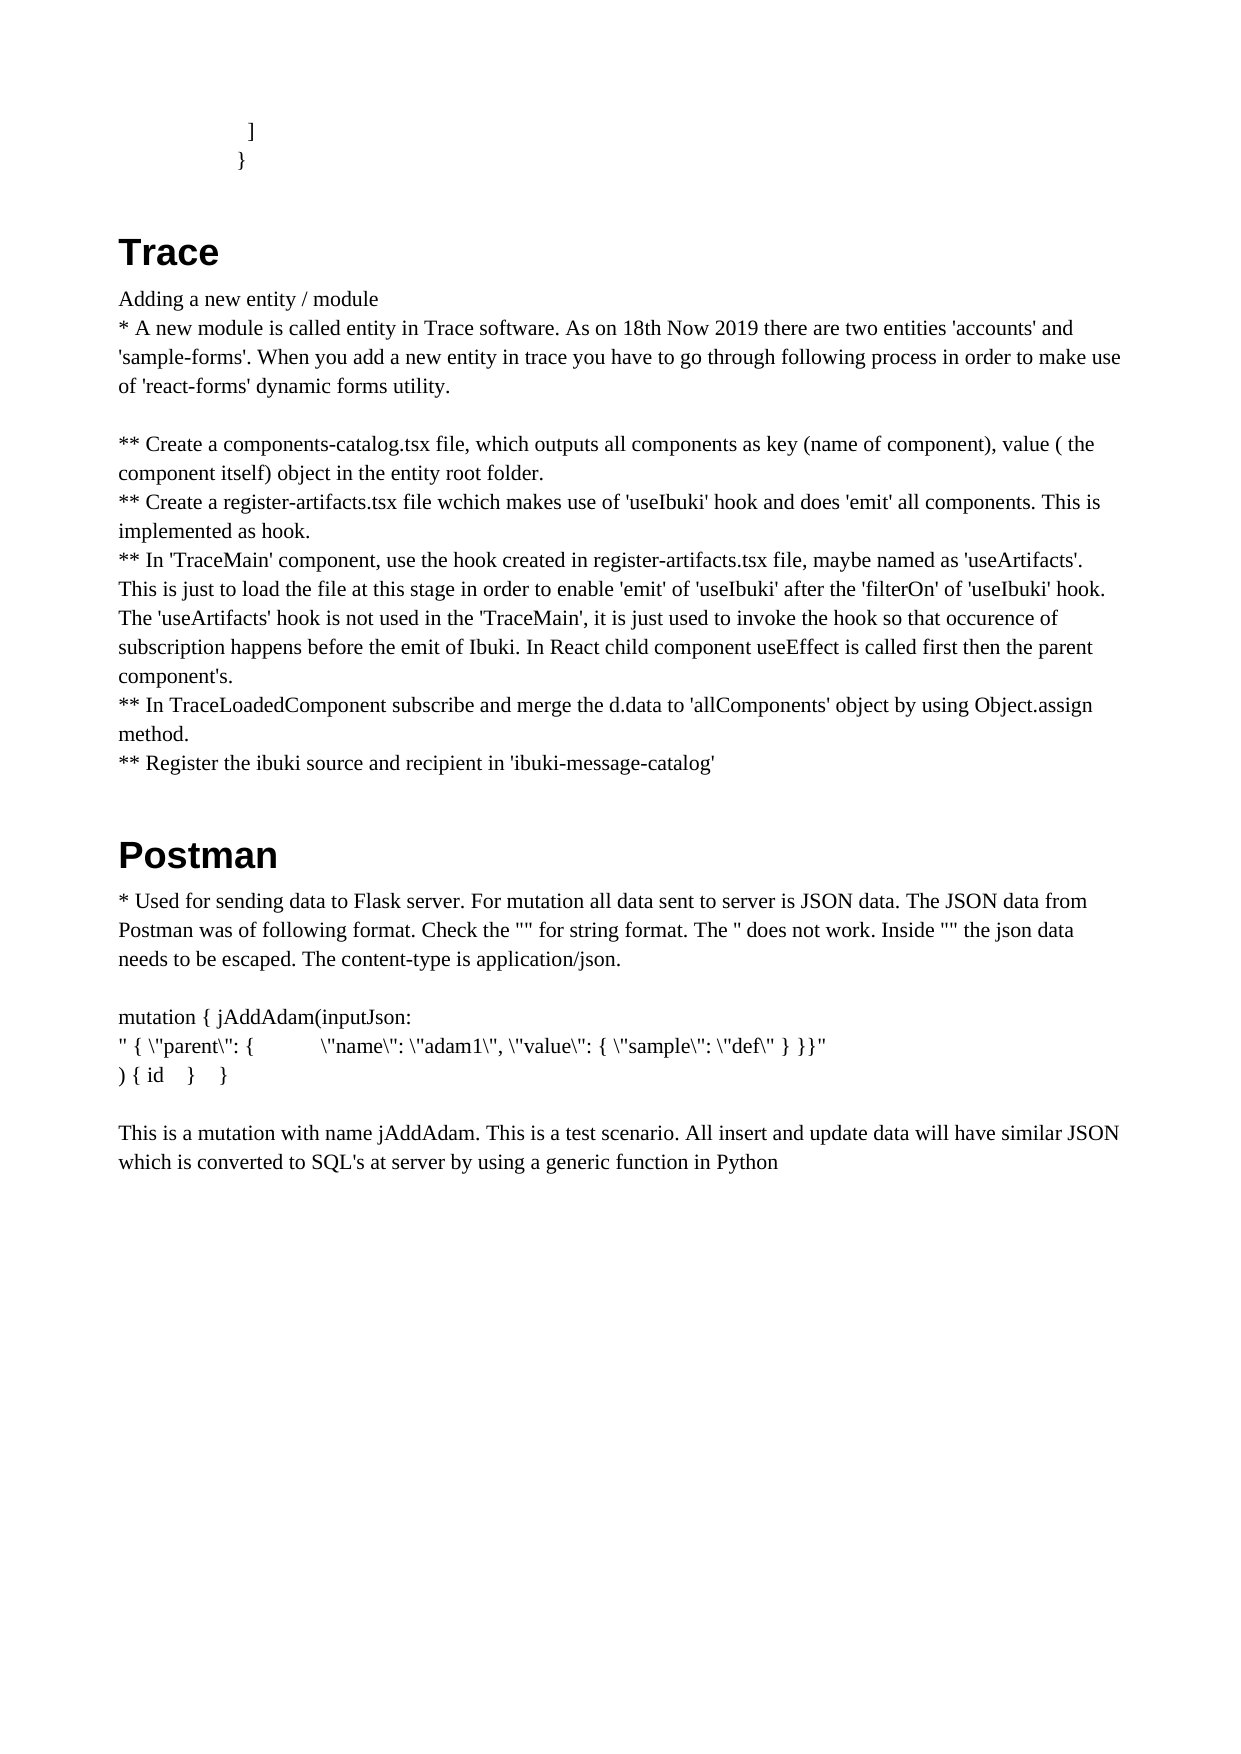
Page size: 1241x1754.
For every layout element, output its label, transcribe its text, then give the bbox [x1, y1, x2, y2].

text } [236, 147, 1122, 172]
text ** Register the ibuki source and recipient in 'ibuki-message-catalog' [118, 749, 1122, 775]
text * A new module is called entity in Trace software. As on 18th Now 2019 there are two entities 'accounts' and 'sample-forms'. When you add a new entity in trace you have to go through following process in order to make use of 'react-forms' dynamic forms utility. [118, 315, 1122, 398]
text ** Create a register-artifacts.tsx file wchich makes use of 'useIbuki' hook and does 'emit' all components. This is implemented as hook. [118, 489, 1122, 543]
subtitle Trace [118, 230, 1122, 274]
subtitle Postman [118, 832, 1122, 876]
text * Used for sending data to Flask server. For mutation all data sent to server is JSON data. The JSON data from Postman was of following format. Check the "" for string format. The '' does not work. Inside "" the json data needs to be escaped. The content-type is application/json. [118, 888, 1122, 972]
text This is a mutation with name jAddAdam. This is a test scenario. All insert and update data will have similar JSON which is converted to SQL's at server by using a generic function in Python [118, 1120, 1122, 1174]
text ) { id } } [118, 1062, 1122, 1087]
text ** In 'TraceMain' component, use the hook created in register-artifacts.tsx file, maybe named as 'useArtifacts'. This is just to load the file at this stage in order to enable 'emit' of 'useIbuki' after the 'filterOn' of 'useIbuki' hook. The 'useArtifacts' hook is not used in the 'TraceMain', it is just used to invoke the hook so that occurence of subscription happens before the emit of Ibuki. In React child component useEffect is called first then the parent component's. [118, 547, 1122, 688]
text ** Create a components-catalog.tsx file, which outputs all components as key (name of component), value ( the component itself) object in the entity root folder. [118, 431, 1122, 485]
text Adding a new entity / module [118, 286, 1122, 311]
text mutation { jAddAdam(inputJson: [118, 1004, 1122, 1029]
text ** In TraceLoadedComponent subscribe and merge the d.data to 'allComponents' object by using Object.assign method. [118, 692, 1122, 746]
text ] [236, 118, 1122, 143]
text " { \"parent\": { \"name\": \"adam1\", \"value\": { \"sample\": \"def\" } }}" [118, 1033, 1122, 1058]
